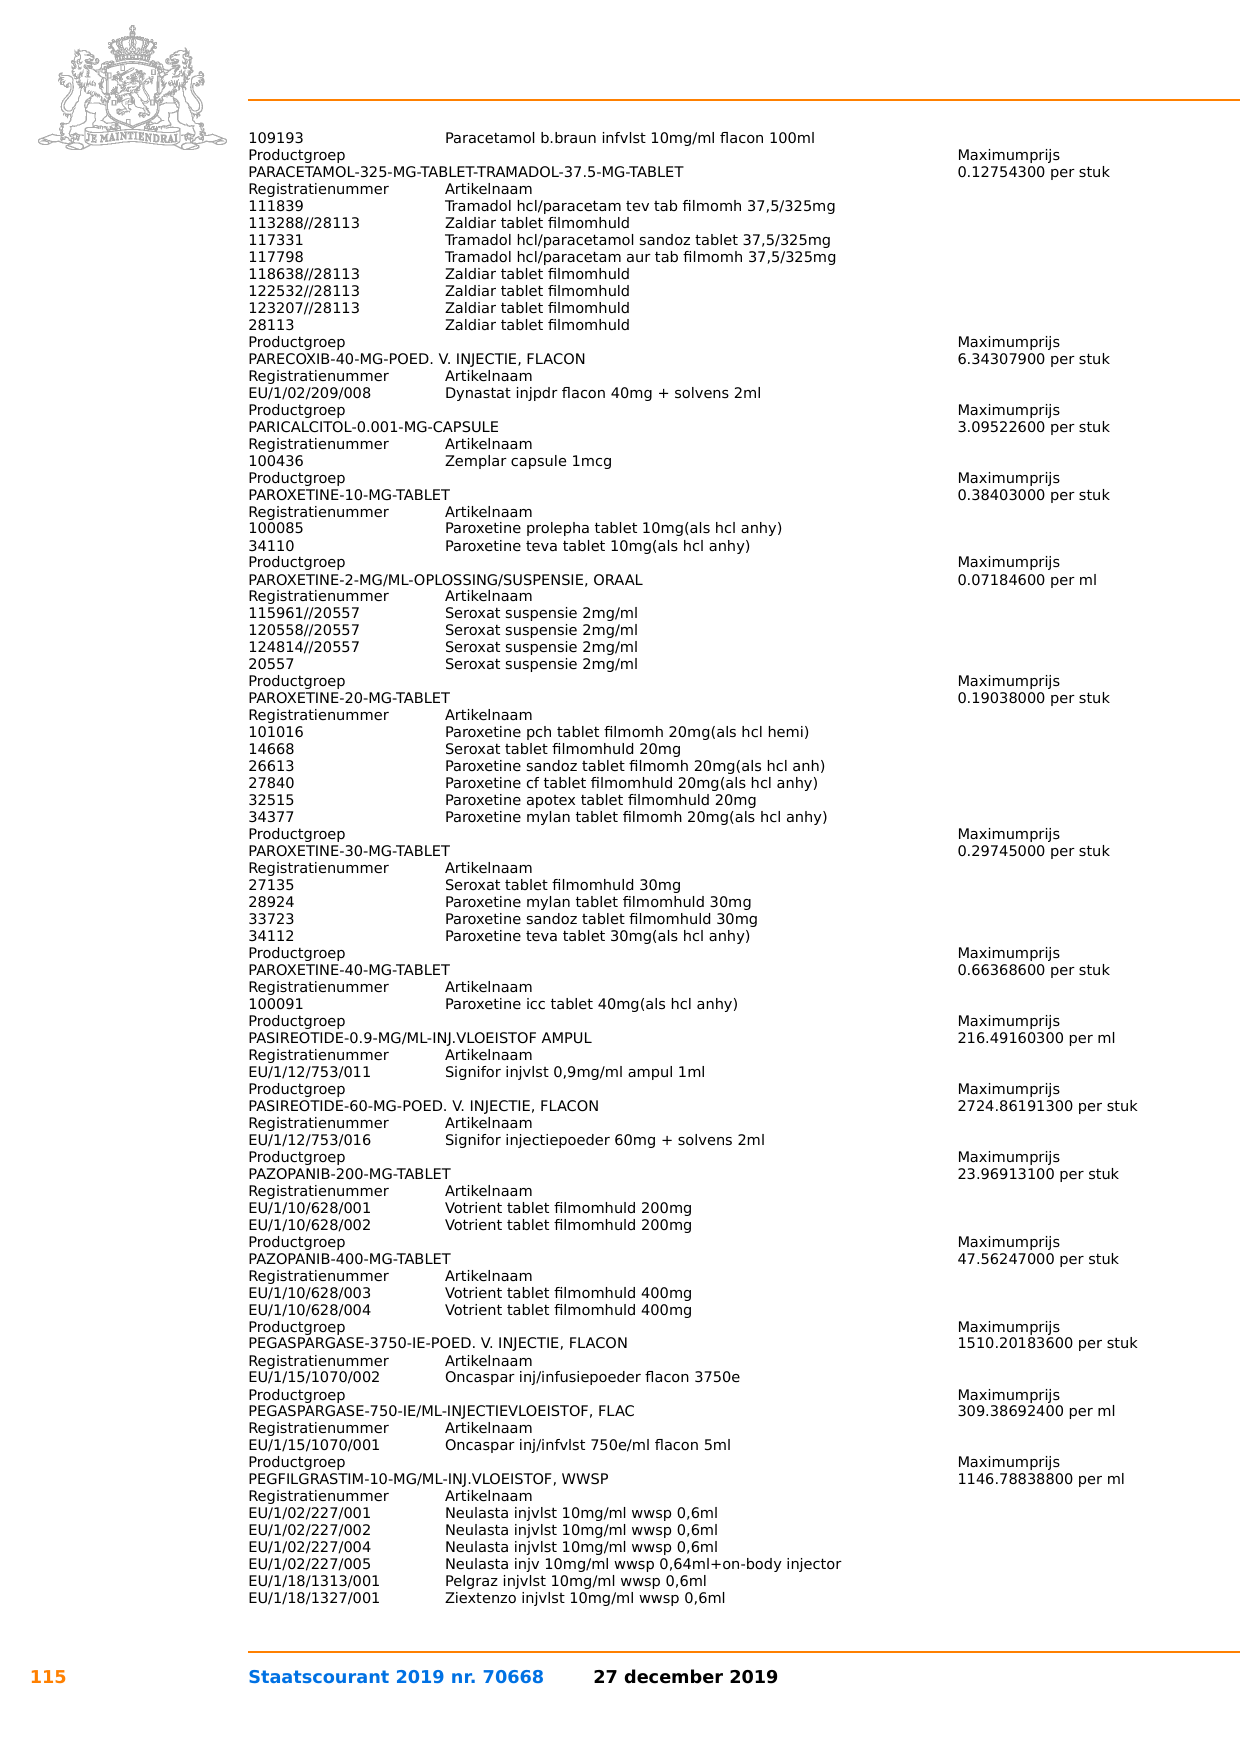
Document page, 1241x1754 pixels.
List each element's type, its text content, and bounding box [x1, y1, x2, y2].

table_cell Registratienummer [248, 979, 439, 996]
table_cell 27840 [248, 775, 439, 792]
table_cell Paroxetine prolepha tablet 10mg(als hcl anhy) [439, 520, 951, 537]
table_cell 100085 [248, 520, 439, 537]
table_cell Productgroep [248, 147, 439, 164]
table_cell Neulasta injvlst 10mg/ml wwsp 0,6ml [439, 1505, 951, 1522]
table_cell [951, 1115, 1163, 1132]
table_cell Maximumprijs [951, 945, 1163, 962]
table_cell Registratienummer [248, 1420, 439, 1437]
table_cell EU/1/18/1327/001 [248, 1590, 439, 1607]
table_cell EU/1/02/227/001 [248, 1505, 439, 1522]
table_cell Votrient tablet filmomhuld 400mg [439, 1285, 951, 1301]
table_cell 309.38692400 per ml [951, 1403, 1163, 1420]
table_cell EU/1/02/227/005 [248, 1556, 439, 1573]
table_cell Paroxetine mylan tablet filmomh 20mg(als hcl anhy) [439, 809, 951, 826]
table_cell PAROXETINE-10-MG-TABLET [248, 486, 951, 503]
table_cell [439, 1319, 951, 1335]
table_cell Registratienummer [248, 504, 439, 520]
table_cell [951, 588, 1163, 605]
table_cell [439, 1454, 951, 1471]
table_cell PARICALCITOL-0.001-MG-CAPSULE [248, 419, 951, 436]
table_cell Paroxetine cf tablet filmomhuld 20mg(als hcl anhy) [439, 775, 951, 792]
table_cell EU/1/12/753/011 [248, 1064, 439, 1081]
table_cell Productgroep [248, 945, 439, 962]
table_cell Registratienummer [248, 860, 439, 877]
table_cell Artikelnaam [439, 181, 951, 198]
table_cell Maximumprijs [951, 1013, 1163, 1030]
table_cell Paroxetine sandoz tablet filmomhuld 30mg [439, 911, 951, 928]
table_cell Registratienummer [248, 1183, 439, 1199]
table_cell [951, 605, 1163, 622]
table_cell [951, 1200, 1163, 1217]
table_cell Zaldiar tablet filmomhuld [439, 300, 951, 317]
table_cell [439, 1081, 951, 1098]
table_cell Neulasta injv 10mg/ml wwsp 0,64ml+on-body injector [439, 1556, 951, 1573]
table_cell PAROXETINE-2-MG/ML-OPLOSSING/SUSPENSIE, ORAAL [248, 571, 951, 588]
table_cell EU/1/02/209/008 [248, 385, 439, 402]
table_cell Artikelnaam [439, 504, 951, 520]
table_cell EU/1/10/628/001 [248, 1200, 439, 1217]
table_cell [951, 894, 1163, 911]
table_cell Votrient tablet filmomhuld 400mg [439, 1301, 951, 1318]
table_cell [951, 911, 1163, 928]
table_cell [951, 1064, 1163, 1081]
table_cell Maximumprijs [951, 826, 1163, 843]
table_cell Artikelnaam [439, 1183, 951, 1199]
table_cell [951, 436, 1163, 452]
table_cell Maximumprijs [951, 1081, 1163, 1098]
table_cell 0.07184600 per ml [951, 571, 1163, 588]
table_cell [951, 1285, 1163, 1301]
table_cell Tramadol hcl/paracetam tev tab filmomh 37,5/325mg [439, 198, 951, 215]
table_cell 6.34307900 per stuk [951, 351, 1163, 368]
table_cell EU/1/12/753/016 [248, 1132, 439, 1149]
table_cell Registratienummer [248, 588, 439, 605]
table_cell Paroxetine apotex tablet filmomhuld 20mg [439, 792, 951, 809]
table_cell Pelgraz injvlst 10mg/ml wwsp 0,6ml [439, 1573, 951, 1590]
table_cell Productgroep [248, 554, 439, 571]
table_cell 0.19038000 per stuk [951, 690, 1163, 707]
table_cell Artikelnaam [439, 1268, 951, 1284]
table_cell 109193 [248, 130, 439, 147]
table_cell Artikelnaam [439, 1488, 951, 1505]
table_cell [439, 673, 951, 690]
table_cell Seroxat suspensie 2mg/ml [439, 622, 951, 639]
table_cell [439, 1149, 951, 1166]
table_cell PAROXETINE-40-MG-TABLET [248, 962, 951, 979]
table_cell EU/1/02/227/002 [248, 1522, 439, 1539]
table_cell [951, 1522, 1163, 1539]
table_cell Registratienummer [248, 1488, 439, 1505]
table_cell PAROXETINE-20-MG-TABLET [248, 690, 951, 707]
table_cell [439, 470, 951, 486]
table_cell Maximumprijs [951, 1386, 1163, 1403]
table_cell 2724.86191300 per stuk [951, 1098, 1163, 1115]
table_cell Artikelnaam [439, 1420, 951, 1437]
table_cell Zaldiar tablet filmomhuld [439, 215, 951, 232]
table_cell [951, 1132, 1163, 1149]
table_cell Zemplar capsule 1mcg [439, 453, 951, 469]
table_cell Productgroep [248, 1386, 439, 1403]
table_cell [951, 809, 1163, 826]
table_cell Paracetamol b.braun infvlst 10mg/ml flacon 100ml [439, 130, 951, 147]
table_cell Votrient tablet filmomhuld 200mg [439, 1200, 951, 1217]
table_cell [439, 402, 951, 418]
table_cell Paroxetine mylan tablet filmomhuld 30mg [439, 894, 951, 911]
table_cell [951, 1353, 1163, 1369]
table_cell [439, 1234, 951, 1251]
table_cell [951, 877, 1163, 894]
table_cell [951, 758, 1163, 775]
table_cell [951, 1301, 1163, 1318]
table_cell Seroxat suspensie 2mg/ml [439, 656, 951, 673]
table_cell Productgroep [248, 1319, 439, 1335]
table_cell Votrient tablet filmomhuld 200mg [439, 1217, 951, 1233]
table_cell [951, 1505, 1163, 1522]
table_cell 122532//28113 [248, 283, 439, 300]
table_cell EU/1/02/227/004 [248, 1539, 439, 1556]
table_cell 34112 [248, 928, 439, 945]
table_cell Tramadol hcl/paracetamol sandoz tablet 37,5/325mg [439, 232, 951, 249]
table_cell [951, 266, 1163, 283]
table_cell PAROXETINE-30-MG-TABLET [248, 843, 951, 860]
table_cell PEGASPARGASE-750-IE/ML-INJECTIEVLOEISTOF, FLAC [248, 1403, 951, 1420]
table_cell 113288//28113 [248, 215, 439, 232]
table_cell Maximumprijs [951, 147, 1163, 164]
table_cell Ziextenzo injvlst 10mg/ml wwsp 0,6ml [439, 1590, 951, 1607]
table_cell [951, 979, 1163, 996]
table_cell Artikelnaam [439, 436, 951, 452]
table_cell Neulasta injvlst 10mg/ml wwsp 0,6ml [439, 1539, 951, 1556]
table_cell Registratienummer [248, 1353, 439, 1369]
table_cell [951, 198, 1163, 215]
table_cell 0.38403000 per stuk [951, 486, 1163, 503]
table_cell Productgroep [248, 1454, 439, 1471]
table_cell Artikelnaam [439, 860, 951, 877]
table_cell Artikelnaam [439, 1115, 951, 1132]
table_cell [951, 368, 1163, 384]
table_cell Seroxat suspensie 2mg/ml [439, 605, 951, 622]
table_cell Productgroep [248, 673, 439, 690]
table_cell [951, 1183, 1163, 1199]
table_cell 123207//28113 [248, 300, 439, 317]
table_cell 28924 [248, 894, 439, 911]
table_cell Paroxetine teva tablet 30mg(als hcl anhy) [439, 928, 951, 945]
table_cell Registratienummer [248, 1047, 439, 1064]
table_cell 14668 [248, 741, 439, 758]
table_cell [951, 215, 1163, 232]
table_cell Artikelnaam [439, 1353, 951, 1369]
table_cell 0.29745000 per stuk [951, 843, 1163, 860]
table_cell 33723 [248, 911, 439, 928]
table_cell Maximumprijs [951, 402, 1163, 418]
table_cell [951, 538, 1163, 554]
table_cell PAZOPANIB-400-MG-TABLET [248, 1251, 951, 1267]
table_cell 117798 [248, 249, 439, 266]
table_cell Signifor injvlst 0,9mg/ml ampul 1ml [439, 1064, 951, 1081]
table_cell Maximumprijs [951, 1319, 1163, 1335]
table_cell Maximumprijs [951, 554, 1163, 571]
table_cell Paroxetine icc tablet 40mg(als hcl anhy) [439, 996, 951, 1013]
table_cell EU/1/18/1313/001 [248, 1573, 439, 1590]
table_cell [951, 249, 1163, 266]
table_cell Maximumprijs [951, 1149, 1163, 1166]
table_cell PEGASPARGASE-3750-IE-POED. V. INJECTIE, FLACON [248, 1335, 951, 1352]
table_cell PASIREOTIDE-60-MG-POED. V. INJECTIE, FLACON [248, 1098, 951, 1115]
table_cell EU/1/15/1070/002 [248, 1369, 439, 1386]
table_cell [951, 1420, 1163, 1437]
table_cell Productgroep [248, 1149, 439, 1166]
table_cell [951, 656, 1163, 673]
table_cell EU/1/10/628/003 [248, 1285, 439, 1301]
table_cell [951, 130, 1163, 147]
table_cell 100091 [248, 996, 439, 1013]
table_cell Productgroep [248, 1234, 439, 1251]
table_cell Zaldiar tablet filmomhuld [439, 283, 951, 300]
table_cell 115961//20557 [248, 605, 439, 622]
table_cell 47.56247000 per stuk [951, 1251, 1163, 1267]
table_cell 26613 [248, 758, 439, 775]
table_cell [951, 1047, 1163, 1064]
table_cell [951, 1437, 1163, 1454]
table_cell Registratienummer [248, 436, 439, 452]
table_cell [439, 334, 951, 351]
table_cell 117331 [248, 232, 439, 249]
table_cell 3.09522600 per stuk [951, 419, 1163, 436]
table_cell [951, 1217, 1163, 1233]
table_cell Seroxat tablet filmomhuld 30mg [439, 877, 951, 894]
table_cell 1510.20183600 per stuk [951, 1335, 1163, 1352]
table_cell Maximumprijs [951, 334, 1163, 351]
table_cell 120558//20557 [248, 622, 439, 639]
table_cell PEGFILGRASTIM-10-MG/ML-INJ.VLOEISTOF, WWSP [248, 1471, 951, 1488]
table_cell Artikelnaam [439, 588, 951, 605]
table_cell Artikelnaam [439, 707, 951, 724]
table_cell PASIREOTIDE-0.9-MG/ML-INJ.VLOEISTOF AMPUL [248, 1030, 951, 1047]
table_cell Dynastat injpdr flacon 40mg + solvens 2ml [439, 385, 951, 402]
table_cell Registratienummer [248, 368, 439, 384]
table_cell Oncaspar inj/infvlst 750e/ml flacon 5ml [439, 1437, 951, 1454]
table_cell 1146.78838800 per ml [951, 1471, 1163, 1488]
table_cell 124814//20557 [248, 639, 439, 656]
table_cell 0.66368600 per stuk [951, 962, 1163, 979]
table_cell 216.49160300 per ml [951, 1030, 1163, 1047]
table_cell [951, 639, 1163, 656]
table_cell 34377 [248, 809, 439, 826]
table_cell 0.12754300 per stuk [951, 164, 1163, 181]
table_cell Productgroep [248, 826, 439, 843]
table_cell Maximumprijs [951, 673, 1163, 690]
table_cell [951, 300, 1163, 317]
table_cell [951, 1539, 1163, 1556]
table_cell [951, 1268, 1163, 1284]
table_cell EU/1/10/628/004 [248, 1301, 439, 1318]
table_cell Artikelnaam [439, 979, 951, 996]
table_cell Paroxetine teva tablet 10mg(als hcl anhy) [439, 538, 951, 554]
table_cell PARECOXIB-40-MG-POED. V. INJECTIE, FLACON [248, 351, 951, 368]
table_cell 118638//28113 [248, 266, 439, 283]
table_cell Seroxat tablet filmomhuld 20mg [439, 741, 951, 758]
table_cell 34110 [248, 538, 439, 554]
table_cell EU/1/15/1070/001 [248, 1437, 439, 1454]
table_cell [951, 504, 1163, 520]
table_cell [951, 775, 1163, 792]
table_cell [951, 707, 1163, 724]
table_cell [439, 1013, 951, 1030]
table_cell Productgroep [248, 334, 439, 351]
table_cell Paroxetine pch tablet filmomh 20mg(als hcl hemi) [439, 724, 951, 741]
table_cell [439, 945, 951, 962]
table_cell [951, 741, 1163, 758]
table_cell EU/1/10/628/002 [248, 1217, 439, 1233]
table_cell 101016 [248, 724, 439, 741]
table_cell Seroxat suspensie 2mg/ml [439, 639, 951, 656]
table_cell [951, 1369, 1163, 1386]
table_cell Maximumprijs [951, 1234, 1163, 1251]
table_cell [951, 1556, 1163, 1573]
table_cell Registratienummer [248, 181, 439, 198]
table_cell [951, 996, 1163, 1013]
table_cell [439, 1386, 951, 1403]
table_cell [951, 385, 1163, 402]
table_cell [951, 1590, 1163, 1607]
table_cell Tramadol hcl/paracetam aur tab filmomh 37,5/325mg [439, 249, 951, 266]
table_cell Maximumprijs [951, 470, 1163, 486]
table_cell Neulasta injvlst 10mg/ml wwsp 0,6ml [439, 1522, 951, 1539]
table_cell 32515 [248, 792, 439, 809]
table_cell Registratienummer [248, 1115, 439, 1132]
table_cell Paroxetine sandoz tablet filmomh 20mg(als hcl anh) [439, 758, 951, 775]
table_cell [951, 1573, 1163, 1590]
table_cell [951, 928, 1163, 945]
table_cell [439, 826, 951, 843]
table_cell [951, 1488, 1163, 1505]
table_cell PAZOPANIB-200-MG-TABLET [248, 1166, 951, 1183]
table_cell Productgroep [248, 1081, 439, 1098]
table_cell 28113 [248, 317, 439, 334]
table_cell [951, 317, 1163, 334]
table_cell Productgroep [248, 470, 439, 486]
table_cell 111839 [248, 198, 439, 215]
table_cell [439, 147, 951, 164]
table_cell Signifor injectiepoeder 60mg + solvens 2ml [439, 1132, 951, 1149]
table_cell Maximumprijs [951, 1454, 1163, 1471]
table_cell Zaldiar tablet filmomhuld [439, 317, 951, 334]
table_cell [951, 520, 1163, 537]
table_cell 23.96913100 per stuk [951, 1166, 1163, 1183]
picture [38, 25, 227, 150]
table_cell Productgroep [248, 1013, 439, 1030]
table_cell [951, 860, 1163, 877]
table_cell Artikelnaam [439, 1047, 951, 1064]
table_cell Artikelnaam [439, 368, 951, 384]
table_cell [951, 232, 1163, 249]
table_cell Productgroep [248, 402, 439, 418]
table_cell 27135 [248, 877, 439, 894]
table_cell [439, 554, 951, 571]
table_cell [951, 453, 1163, 469]
table_cell 100436 [248, 453, 439, 469]
table_cell Registratienummer [248, 707, 439, 724]
table_cell [951, 622, 1163, 639]
table_cell [951, 181, 1163, 198]
table_cell Oncaspar inj/infusiepoeder flacon 3750e [439, 1369, 951, 1386]
table_cell Registratienummer [248, 1268, 439, 1284]
table_cell [951, 792, 1163, 809]
table_cell [951, 283, 1163, 300]
table_cell [951, 724, 1163, 741]
table_cell Zaldiar tablet filmomhuld [439, 266, 951, 283]
table_cell 20557 [248, 656, 439, 673]
table_cell PARACETAMOL-325-MG-TABLET-TRAMADOL-37.5-MG-TABLET [248, 164, 951, 181]
